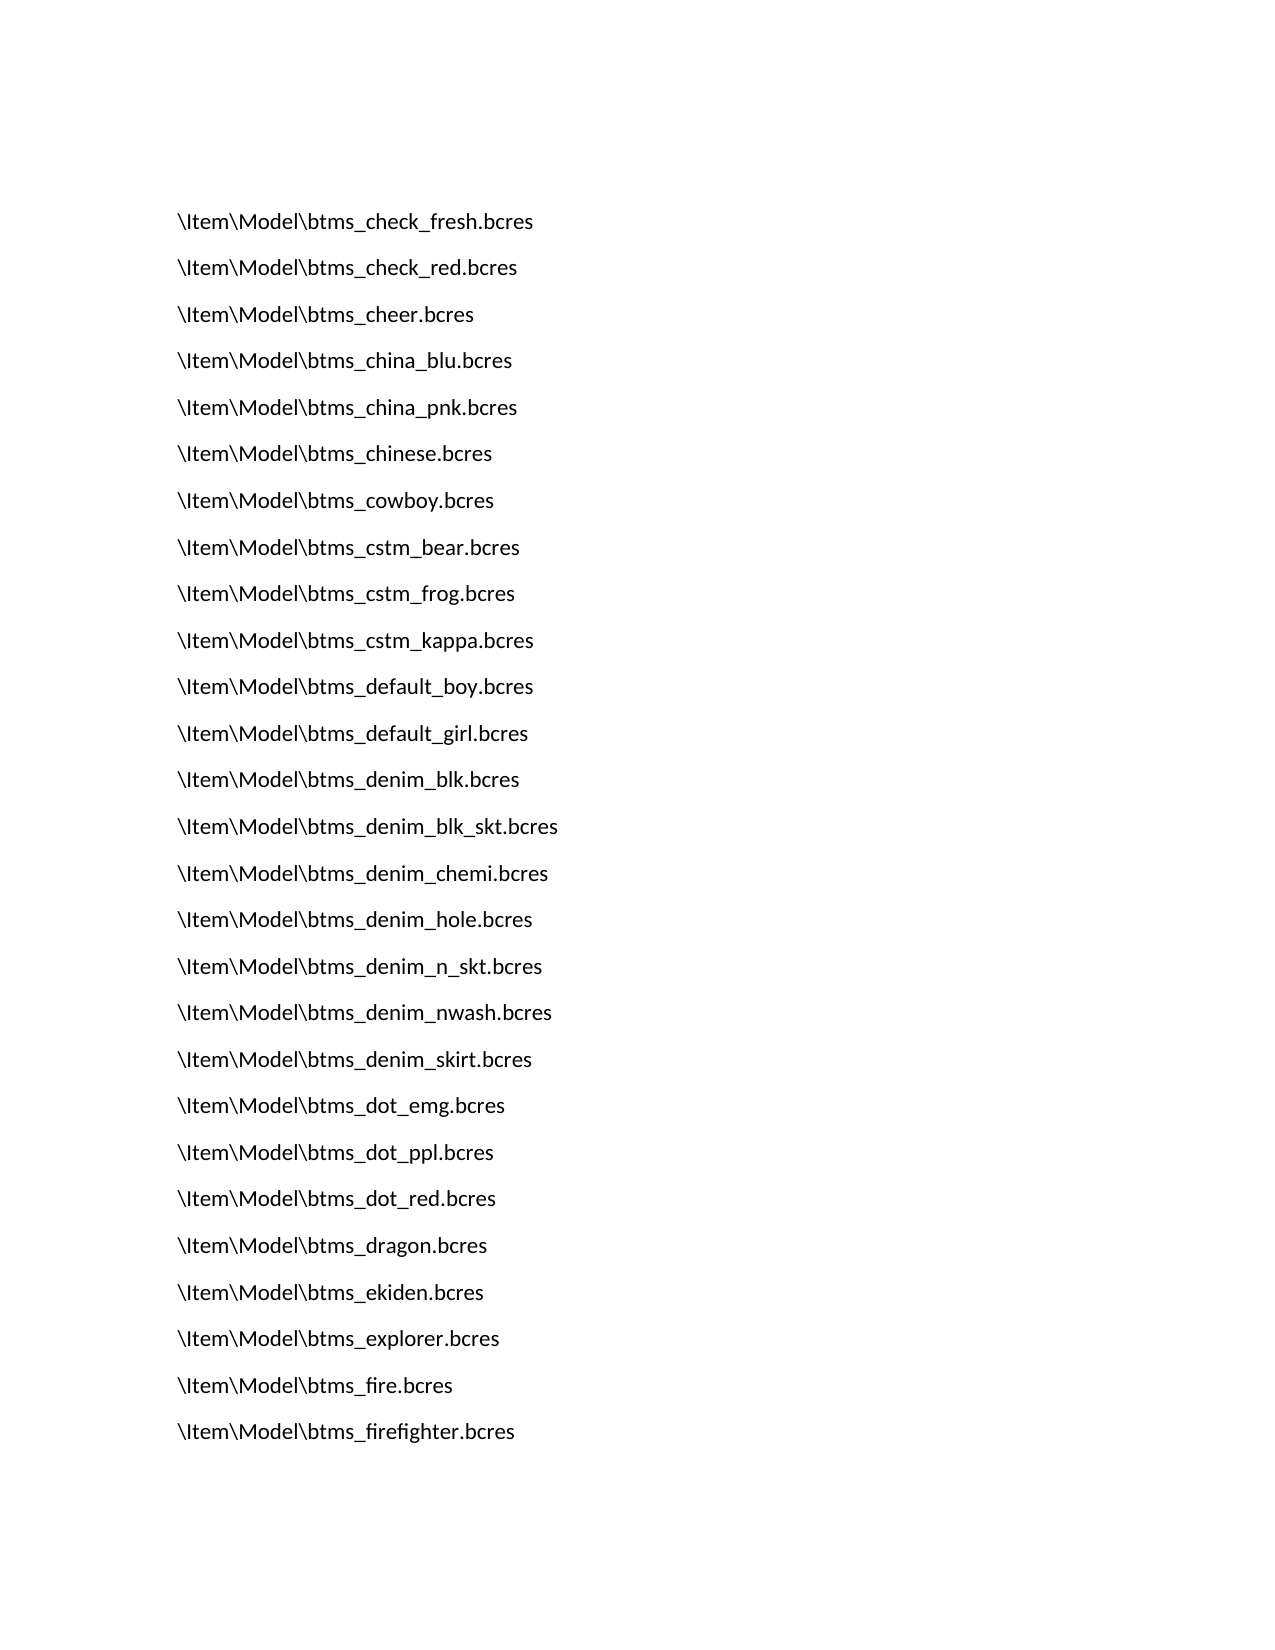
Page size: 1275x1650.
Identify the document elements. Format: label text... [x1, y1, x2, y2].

text \Item\Model\btms_cstm_kappa.bcres [177, 626, 1098, 654]
text \Item\Model\btms_denim_chemi.bcres [177, 859, 1098, 887]
text \Item\Model\btms_dot_emg.bcres [177, 1091, 1098, 1119]
text \Item\Model\btms_check_fresh.bcres [177, 207, 1098, 235]
text \Item\Model\btms_check_red.bcres [177, 253, 1098, 281]
text \Item\Model\btms_ekiden.bcres [177, 1278, 1098, 1306]
text \Item\Model\btms_fire.bcres [177, 1371, 1098, 1399]
text \Item\Model\btms_china_blu.bcres [177, 346, 1098, 374]
text \Item\Model\btms_denim_skirt.bcres [177, 1045, 1098, 1073]
text \Item\Model\btms_explorer.bcres [177, 1324, 1098, 1352]
text \Item\Model\btms_cowboy.bcres [177, 486, 1098, 514]
text \Item\Model\btms_china_pnk.bcres [177, 393, 1098, 421]
text \Item\Model\btms_denim_nwash.bcres [177, 998, 1098, 1026]
text \Item\Model\btms_default_boy.bcres [177, 672, 1098, 700]
text \Item\Model\btms_dragon.bcres [177, 1231, 1098, 1259]
text \Item\Model\btms_cstm_frog.bcres [177, 579, 1098, 607]
text \Item\Model\btms_denim_n_skt.bcres [177, 952, 1098, 980]
text \Item\Model\btms_chinese.bcres [177, 439, 1098, 468]
text \Item\Model\btms_firefighter.bcres [177, 1417, 1098, 1445]
text \Item\Model\btms_dot_red.bcres [177, 1184, 1098, 1213]
text \Item\Model\btms_denim_blk_skt.bcres [177, 812, 1098, 840]
text \Item\Model\btms_cheer.bcres [177, 300, 1098, 328]
text \Item\Model\btms_default_girl.bcres [177, 719, 1098, 747]
text \Item\Model\btms_dot_ppl.bcres [177, 1138, 1098, 1166]
text \Item\Model\btms_denim_hole.bcres [177, 905, 1098, 933]
text \Item\Model\btms_cstm_bear.bcres [177, 533, 1098, 561]
text \Item\Model\btms_denim_blk.bcres [177, 766, 1098, 793]
